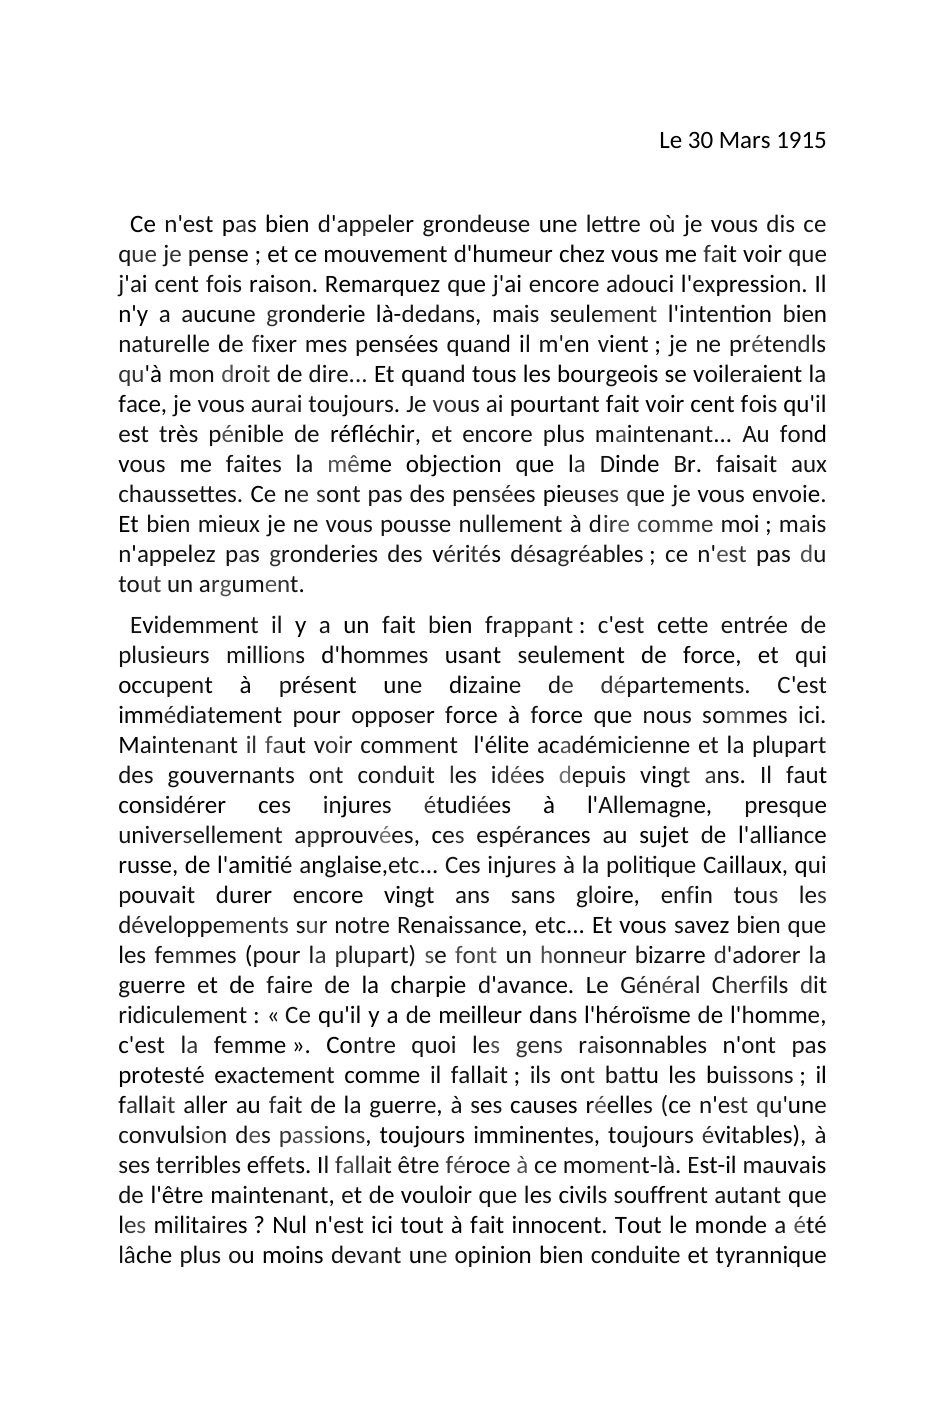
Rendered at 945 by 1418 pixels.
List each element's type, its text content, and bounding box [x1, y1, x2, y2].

text Le 30 Mars 1915 [118, 130, 827, 155]
text Evidemment il y a un fait bien frappant : c'est cette entrée de plusieurs millions d'hommes usant seulement de force, et qui occupent à présent une dizaine de départements. C'est immédiatement pour opposer force à force que nous sommes ici. Maintenant il faut voir comment l'élite académicienne et la plupart des gouvernants ont conduit les idées depuis vingt ans. Il faut considérer ces injures étudiées à l'Allemagne, presque universellement approuvées, ces espérances au sujet de l'alliance russe, de l'amitié anglaise,etc... Ces injures à la politique Caillaux, qui pouvait durer encore vingt ans sans gloire, enfin tous les développements sur notre Renaissance, etc... Et vous savez bien que les femmes (pour la plupart) se font un honneur bizarre d'adorer la guerre et de faire de la charpie d'avance. Le Général Cherfils dit ridiculement : « Ce qu'il y a de meilleur dans l'héroïsme de l'homme, c'est la femme ». Contre quoi les gens rai­sonnables n'ont pas protesté exactement comme il fallait ; ils ont battu les buissons ; il fallait aller au fait de la guerre, à ses causes réelles (ce n'est qu'une convulsion des passions, toujours imminentes, toujours évitables), à ses terribles effets. Il fallait être féroce à ce moment-là. Est-il mauvais de l'être maintenant, et de vouloir que les civils souffrent autant que les militaires ? Nul n'est ici tout à fait innocent. Tout le monde a été lâche plus ou moins devant une opinion bien conduite et tyrannique [118, 615, 827, 1270]
text Ce n'est pas bien d'appeler grondeuse une lettre où je vous dis ce que je pense ; et ce mouvement d'humeur chez vous me fait voir que j'ai cent fois raison. Remarquez que j'ai encore adouci l'expression. Il n'y a aucune gronderie là-dedans, mais seulement l'in­tention bien naturelle de fixer mes pensées quand il m'en vient ; je ne prétendls qu'à mon droit de dire... Et quand tous les bourgeois se voileraient la face, je vous aurai toujours. Je vous ai pourtant fait voir cent fois qu'il est très pénible de réfléchir, et encore plus maintenant... Au fond vous me faites la même objection que la Dinde Br. faisait aux chaussettes. Ce ne sont pas des pensées pieuses que je vous envoie. Et bien mieux je ne vous pousse nullement à dire comme moi ; mais n'appelez pas gronderies des vérités désagréables ; ce n'est pas du tout un argument. [118, 213, 827, 598]
